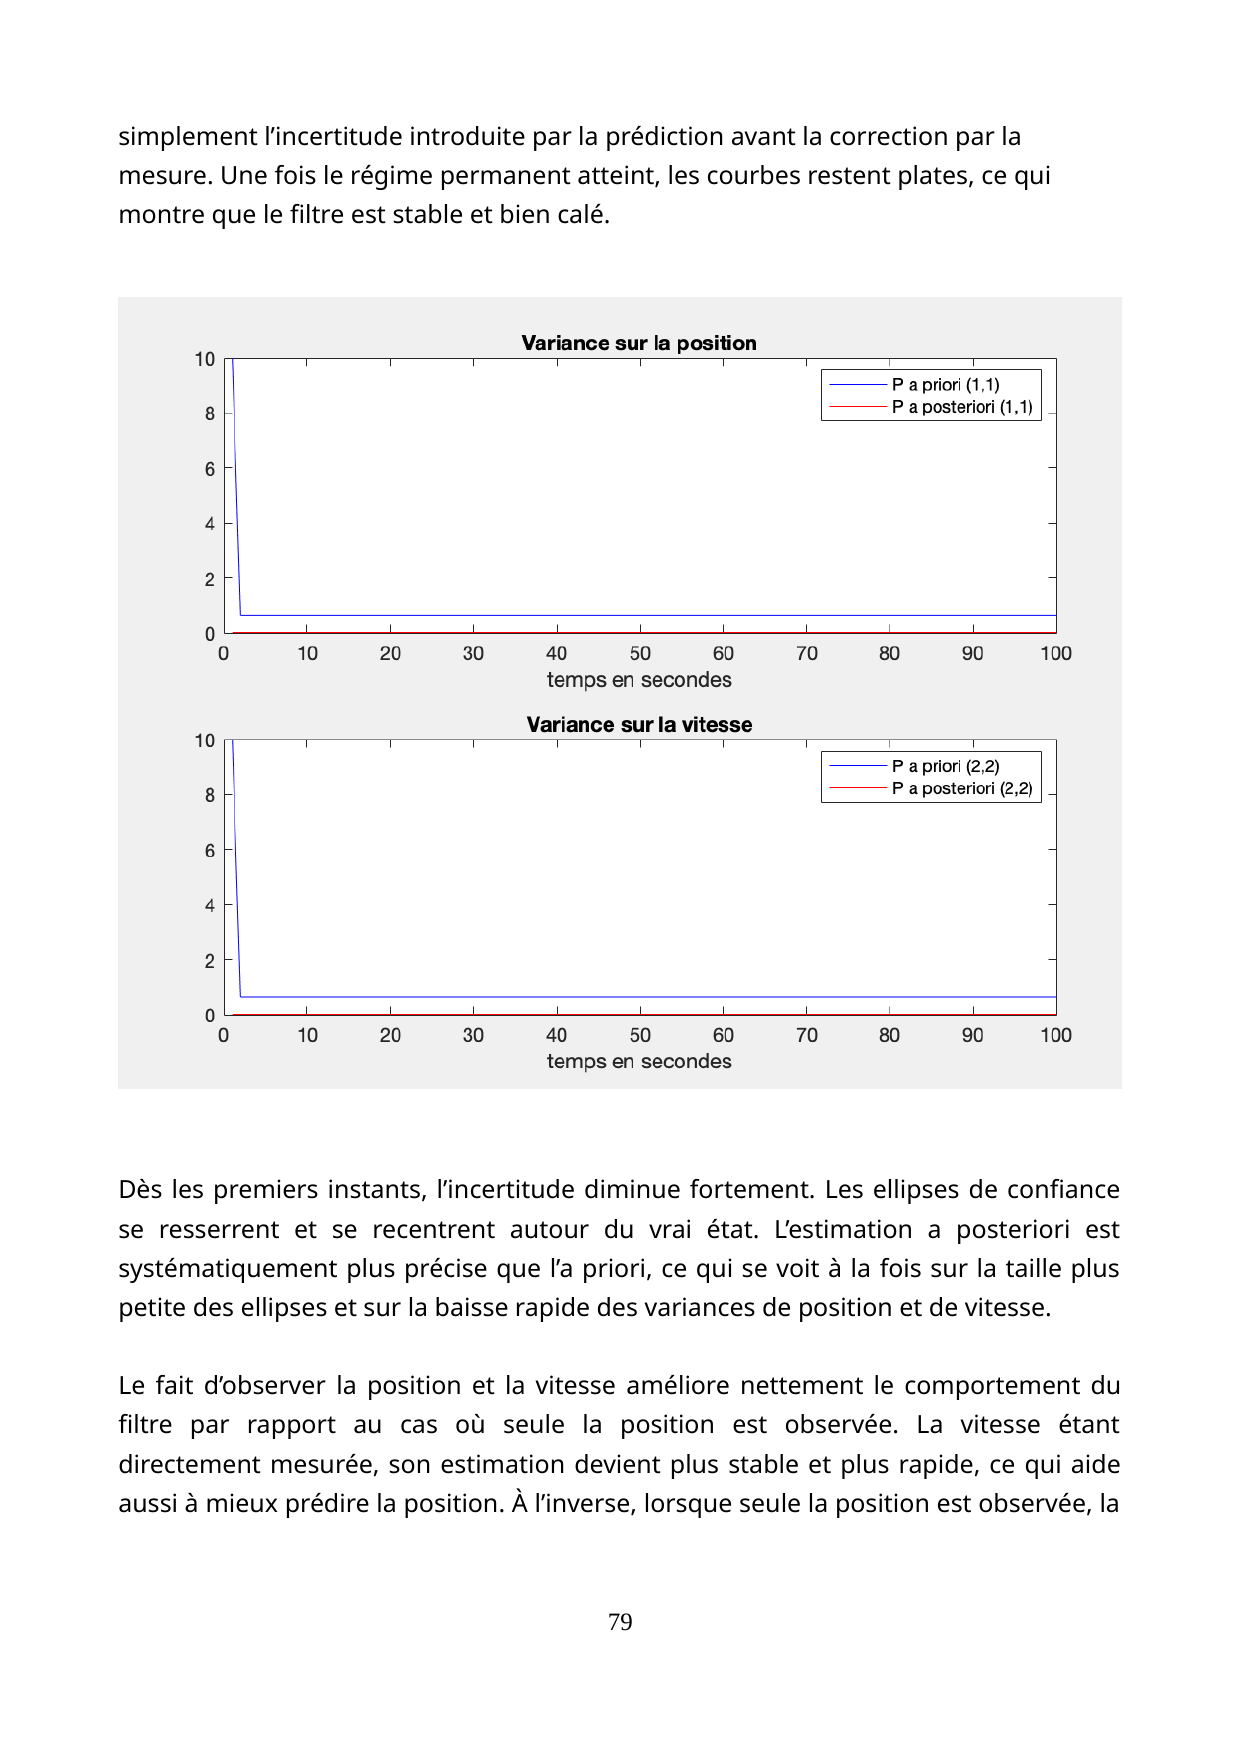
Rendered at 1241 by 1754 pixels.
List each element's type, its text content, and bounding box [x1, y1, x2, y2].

text Le fait d’observer la position et la vitesse améliore nettement le comportement du filtre par rapport au cas où seule la position est observée. La vitesse étant directement mesurée, son estimation devient plus stable et plus rapide, ce qui aide aussi à mieux prédire la position. À l’inverse, lorsque seule la position est observée, la [118, 1368, 1122, 1519]
text simplement l’incertitude introduite par la prédiction avant la correction par la mesure. Une fois le régime permanent atteint, les courbes restent plates, ce qui montre que le filtre est stable et bien calé. [118, 118, 1122, 231]
picture [118, 297, 1123, 1089]
text Dès les premiers instants, l’incertitude diminue fortement. Les ellipses de confiance se resserrent et se recentrent autour du vrai état. L’estimation a posteriori est systématiquement plus précise que l’a priori, ce qui se voit à la fois sur la taille plus petite des ellipses et sur la baisse rapide des variances de position et de vitesse. [118, 1172, 1122, 1324]
